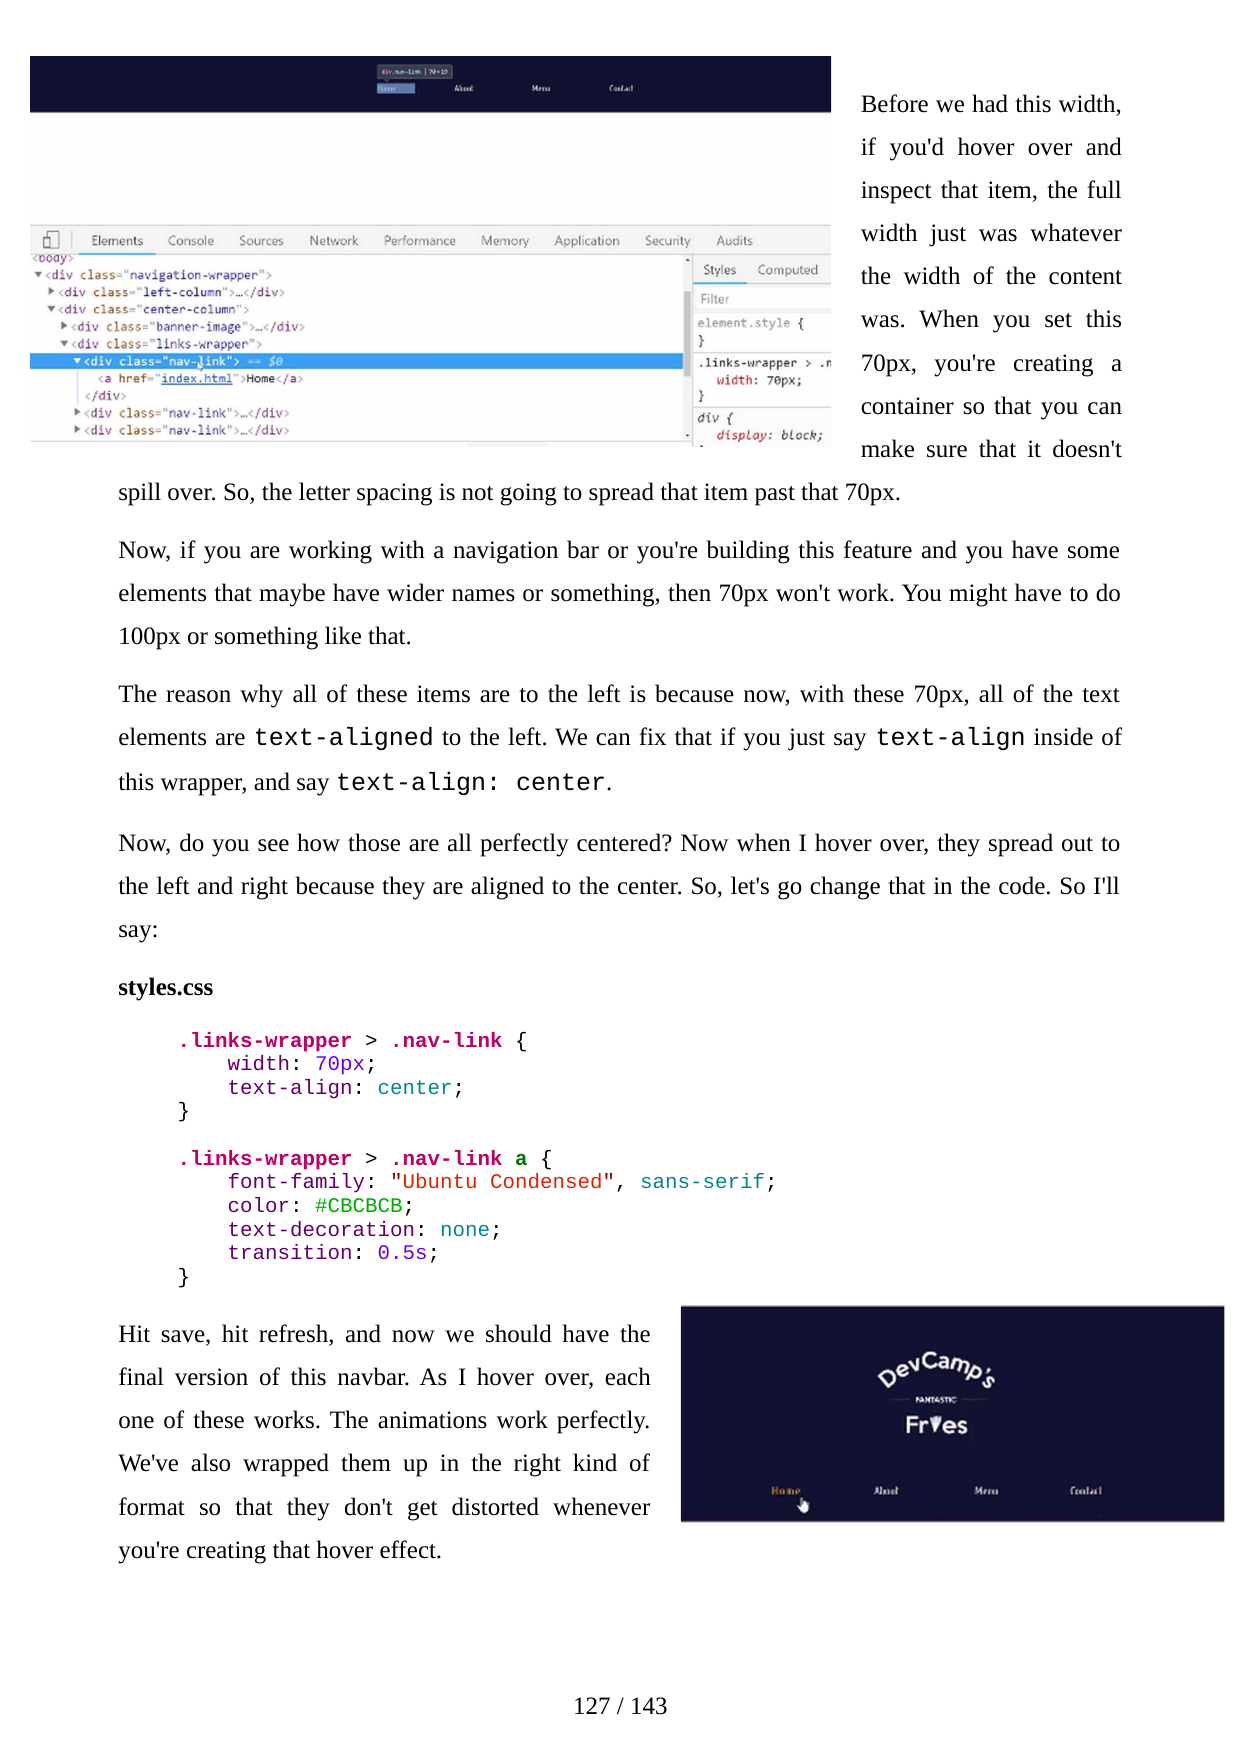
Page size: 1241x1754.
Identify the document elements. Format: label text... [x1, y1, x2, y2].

text width: 70px; [177, 1053, 1122, 1077]
picture [680, 1305, 1225, 1576]
text } [177, 1101, 1122, 1124]
text .links-wrapper > .nav-link { [177, 1029, 1122, 1053]
text transition: 0.5s; [177, 1242, 1122, 1266]
text Now, do you see how those are all perfectly centered? Now when I hover over, they spread out to the left and right because they are aligned to the center. So, let's go change that in the code. So I'll say: [118, 828, 1122, 943]
text } [177, 1266, 1122, 1290]
text The reason why all of these items are to the left is because now, with these 70px, all of the text elements are text-aligned to the left. We can fix that if you just say text-align inside of this wrapper, and say text-align: center. [118, 679, 1122, 798]
text .links-wrapper > .nav-link a { [177, 1148, 1122, 1171]
text text-align: center; [177, 1077, 1122, 1101]
text Now, if you are working with a navigation bar or you're building this feature and you have some elements that maybe have wider names or something, then 70px won't work. You might have to do 100px or something like that. [118, 535, 1122, 650]
text color: #CBCBCB; [177, 1195, 1122, 1219]
text Before we had this width, if you'd hover over and inspect that item, the full width just was whatever the width of the content was. When you set this 70px, you're creating a container so that you can make sure that it doesn't spill over. So, the letter spacing is not going to spread that item past that 70px. [118, 89, 1122, 506]
text font-family: "Ubuntu Condensed", sans-serif; [177, 1171, 1122, 1195]
text styles.css [118, 972, 1122, 1001]
text text-decoration: none; [177, 1219, 1122, 1242]
text Hit save, hit refresh, and now we should have the final version of this navbar. As I hover over, each one of these works. The animations work perfectly. We've also wrapped them up in the right kind of format so that they don't get distorted whenever you're creating that hover effect. [118, 1319, 680, 1563]
picture [30, 56, 832, 447]
